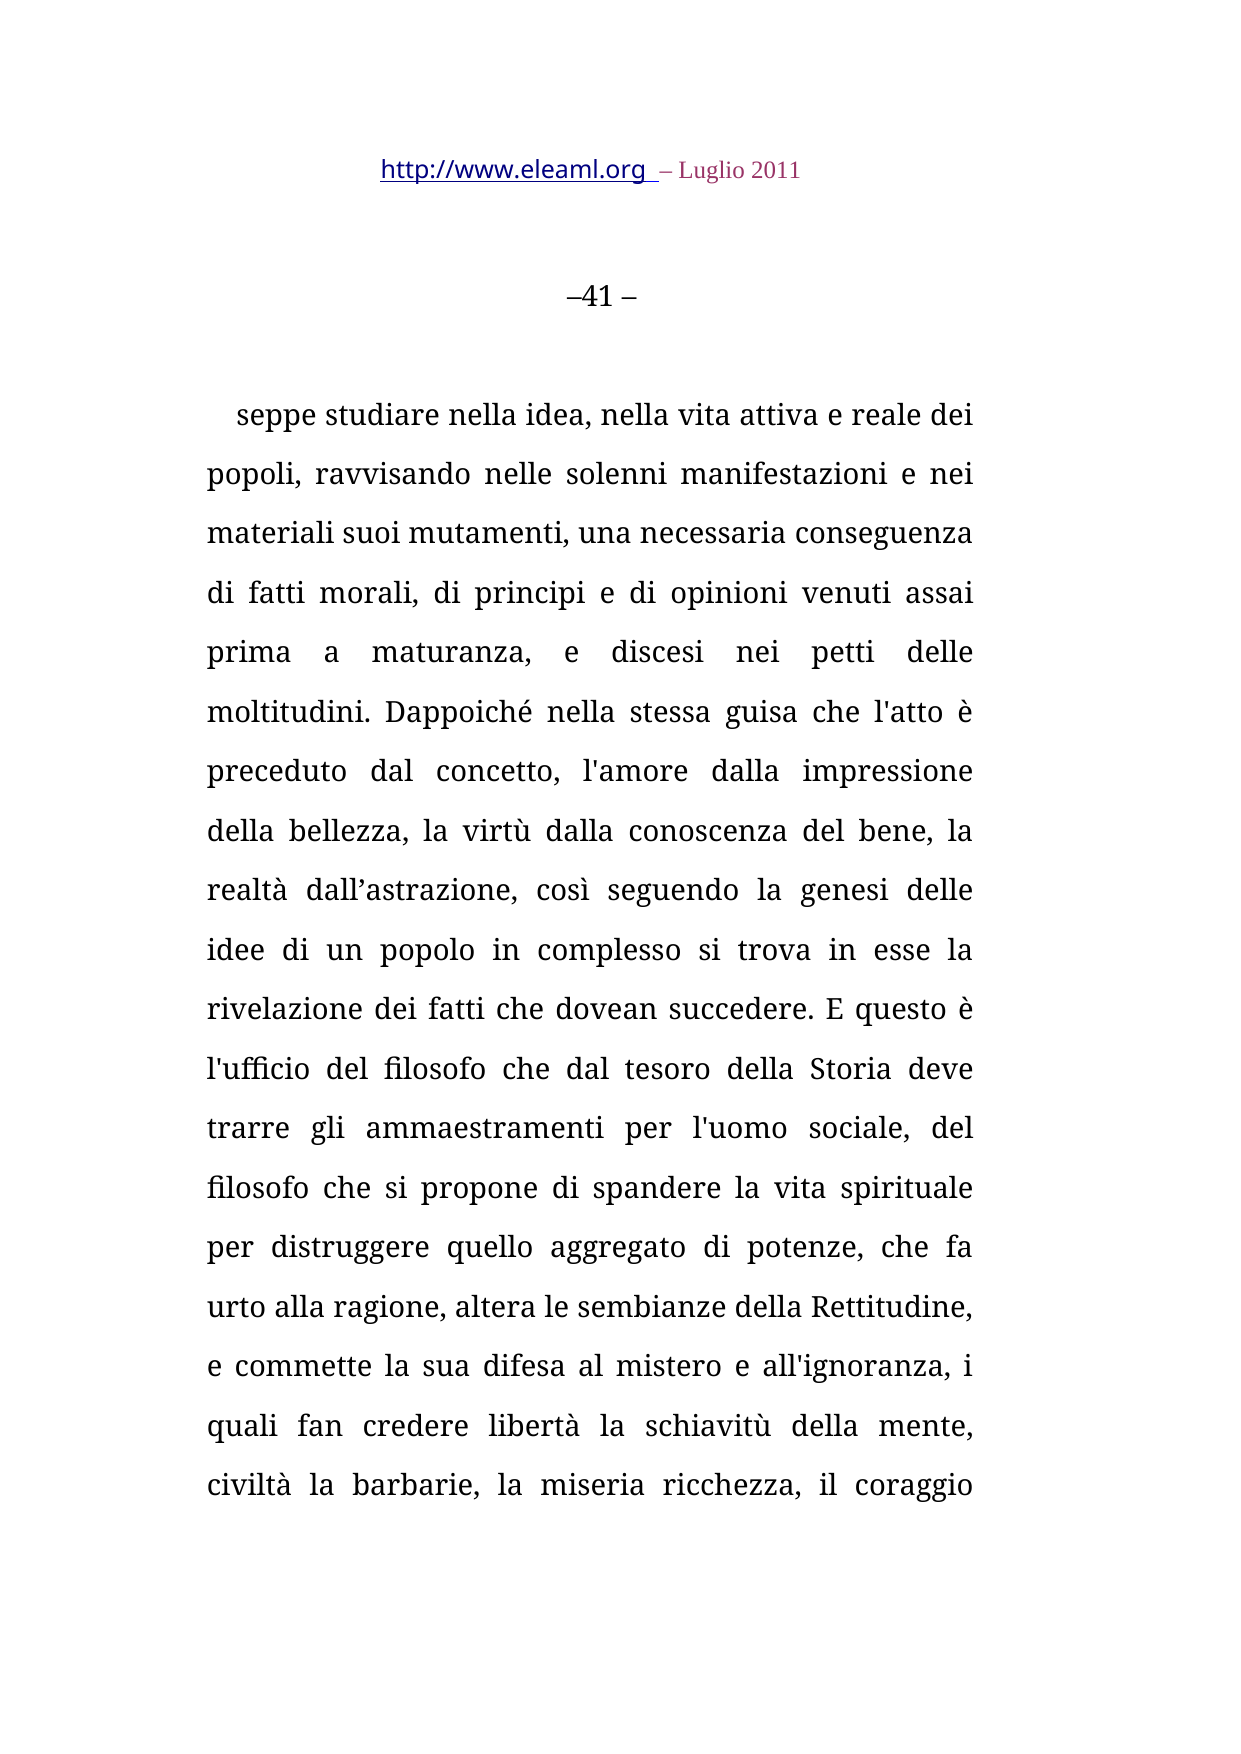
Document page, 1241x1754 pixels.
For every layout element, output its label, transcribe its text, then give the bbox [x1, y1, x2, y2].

text seppe studiare nella idea, nella vita attiva e reale dei popoli, ravvisando nelle solenni manifestazioni e nei materiali suoi mutamenti, una necessaria conseguenza di fatti morali, di principi e di opinioni venuti assai prima a maturanza, e discesi nei petti delle moltitudini. Dappoiché nella stessa guisa che l'atto è preceduto dal concetto, l'amore dalla impressione della bellezza, la virtù dalla conoscenza del bene, la realtà dall’astrazione, così seguendo la genesi delle idee di un popolo in complesso si trova in esse la rivelazione dei fatti che dovean succedere. E questo è l'ufficio del filosofo che dal tesoro della Storia deve trarre gli ammaestramenti per l'uomo sociale, del filosofo che si propone di spandere la vita spirituale per distruggere quello aggregato di potenze, che fa urto alla ragione, altera le sembianze della Rettitudine, e commette la sua difesa al mistero e all'ignoranza, i quali fan credere libertà la schiavitù della mente, civiltà la barbarie, la miseria ricchezza, il coraggio [207, 394, 974, 1504]
text –41 – [207, 275, 974, 314]
